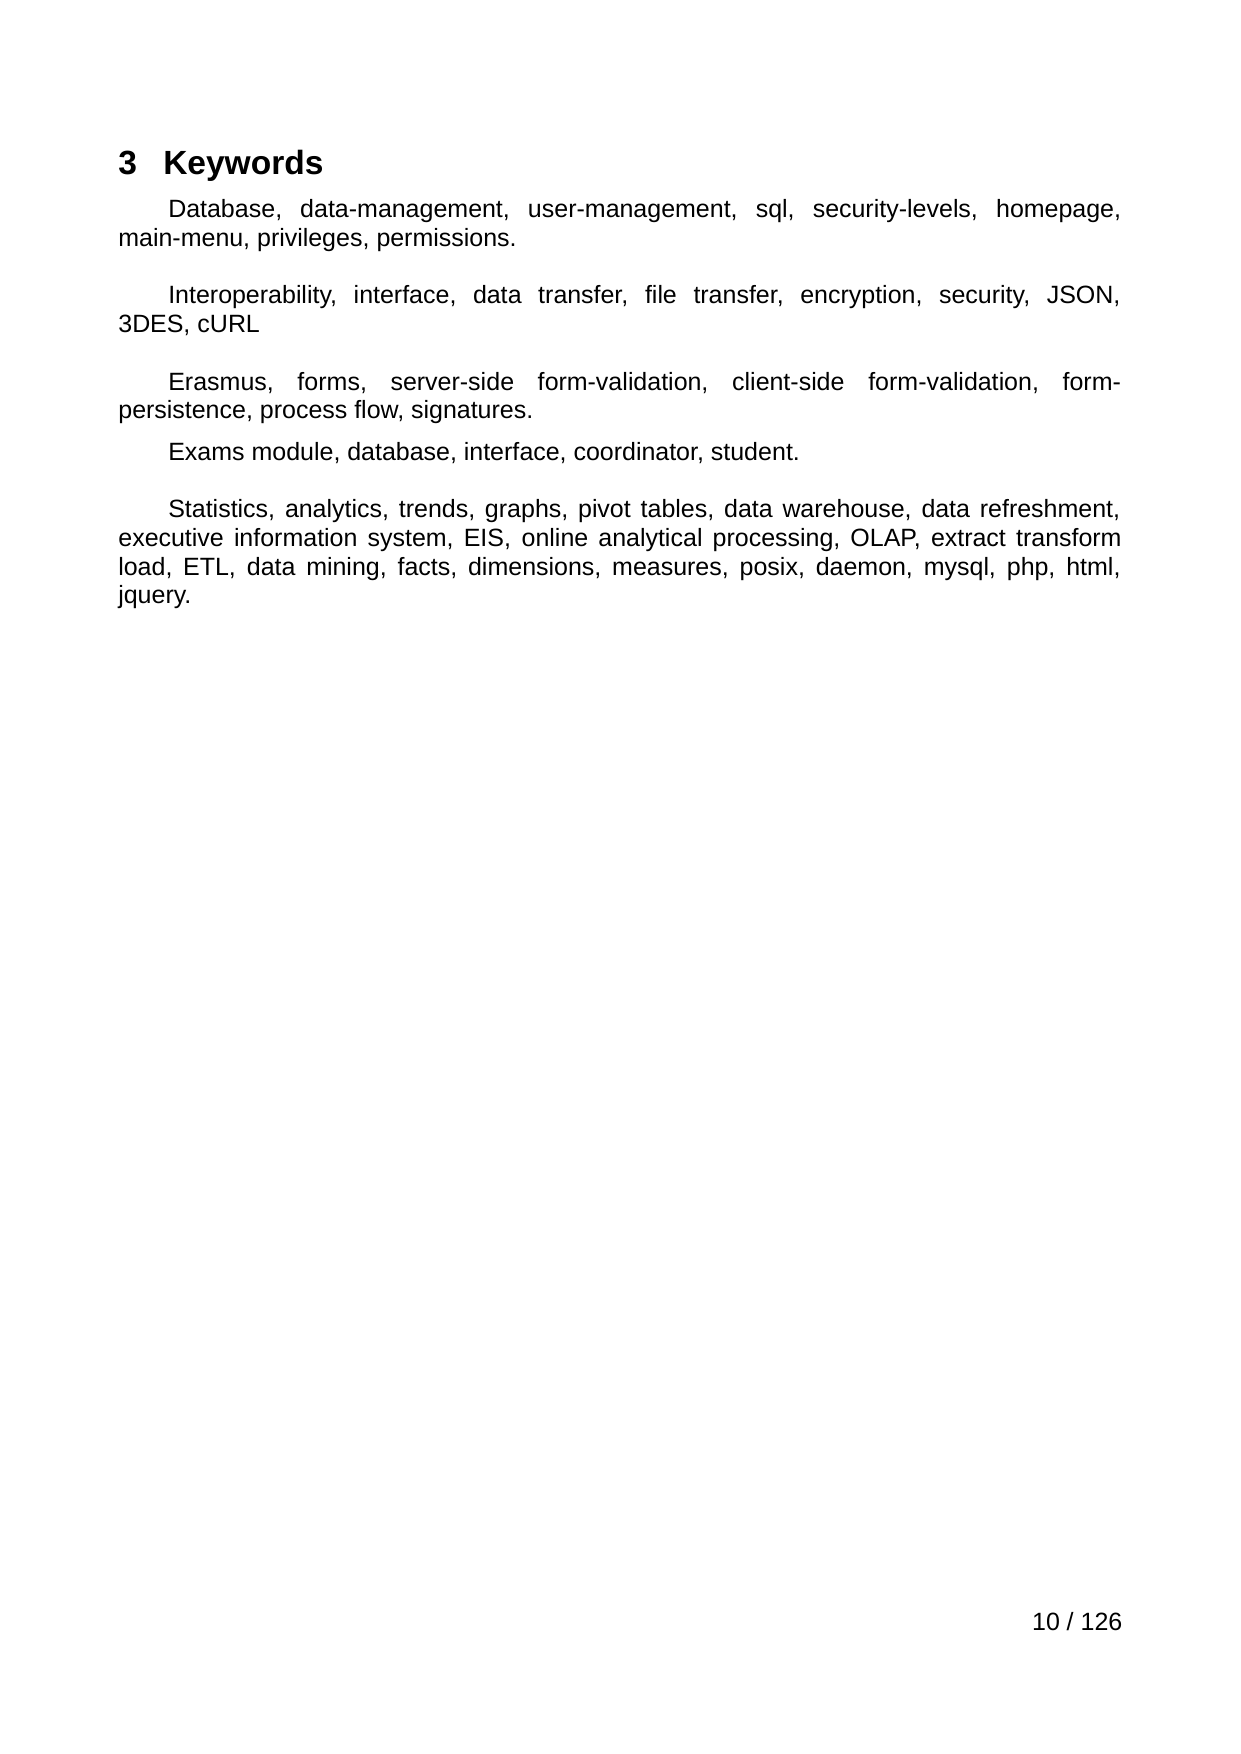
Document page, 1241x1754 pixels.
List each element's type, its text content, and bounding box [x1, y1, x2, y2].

text Erasmus, forms, server-side form-validation, client-side form-validation, form-persistence, process flow, signatures. [118, 367, 1122, 424]
text Statistics, analytics, trends, graphs, pivot tables, data warehouse, data refreshment, executive information system, EIS, online analytical processing, OLAP, extract transform load, ETL, data mining, facts, dimensions, measures, posix, daemon, mysql, php, html, jquery. [118, 494, 1122, 609]
text Exams module, database, interface, coordinator, student. [118, 437, 1122, 466]
subtitle Keywords [118, 143, 1122, 182]
text Database, data-management, user-management, sql, security-levels, homepage, main-menu, privileges, permissions. [118, 194, 1122, 252]
text Interoperability, interface, data transfer, file transfer, encryption, security, JSON, 3DES, cURL [118, 281, 1122, 338]
